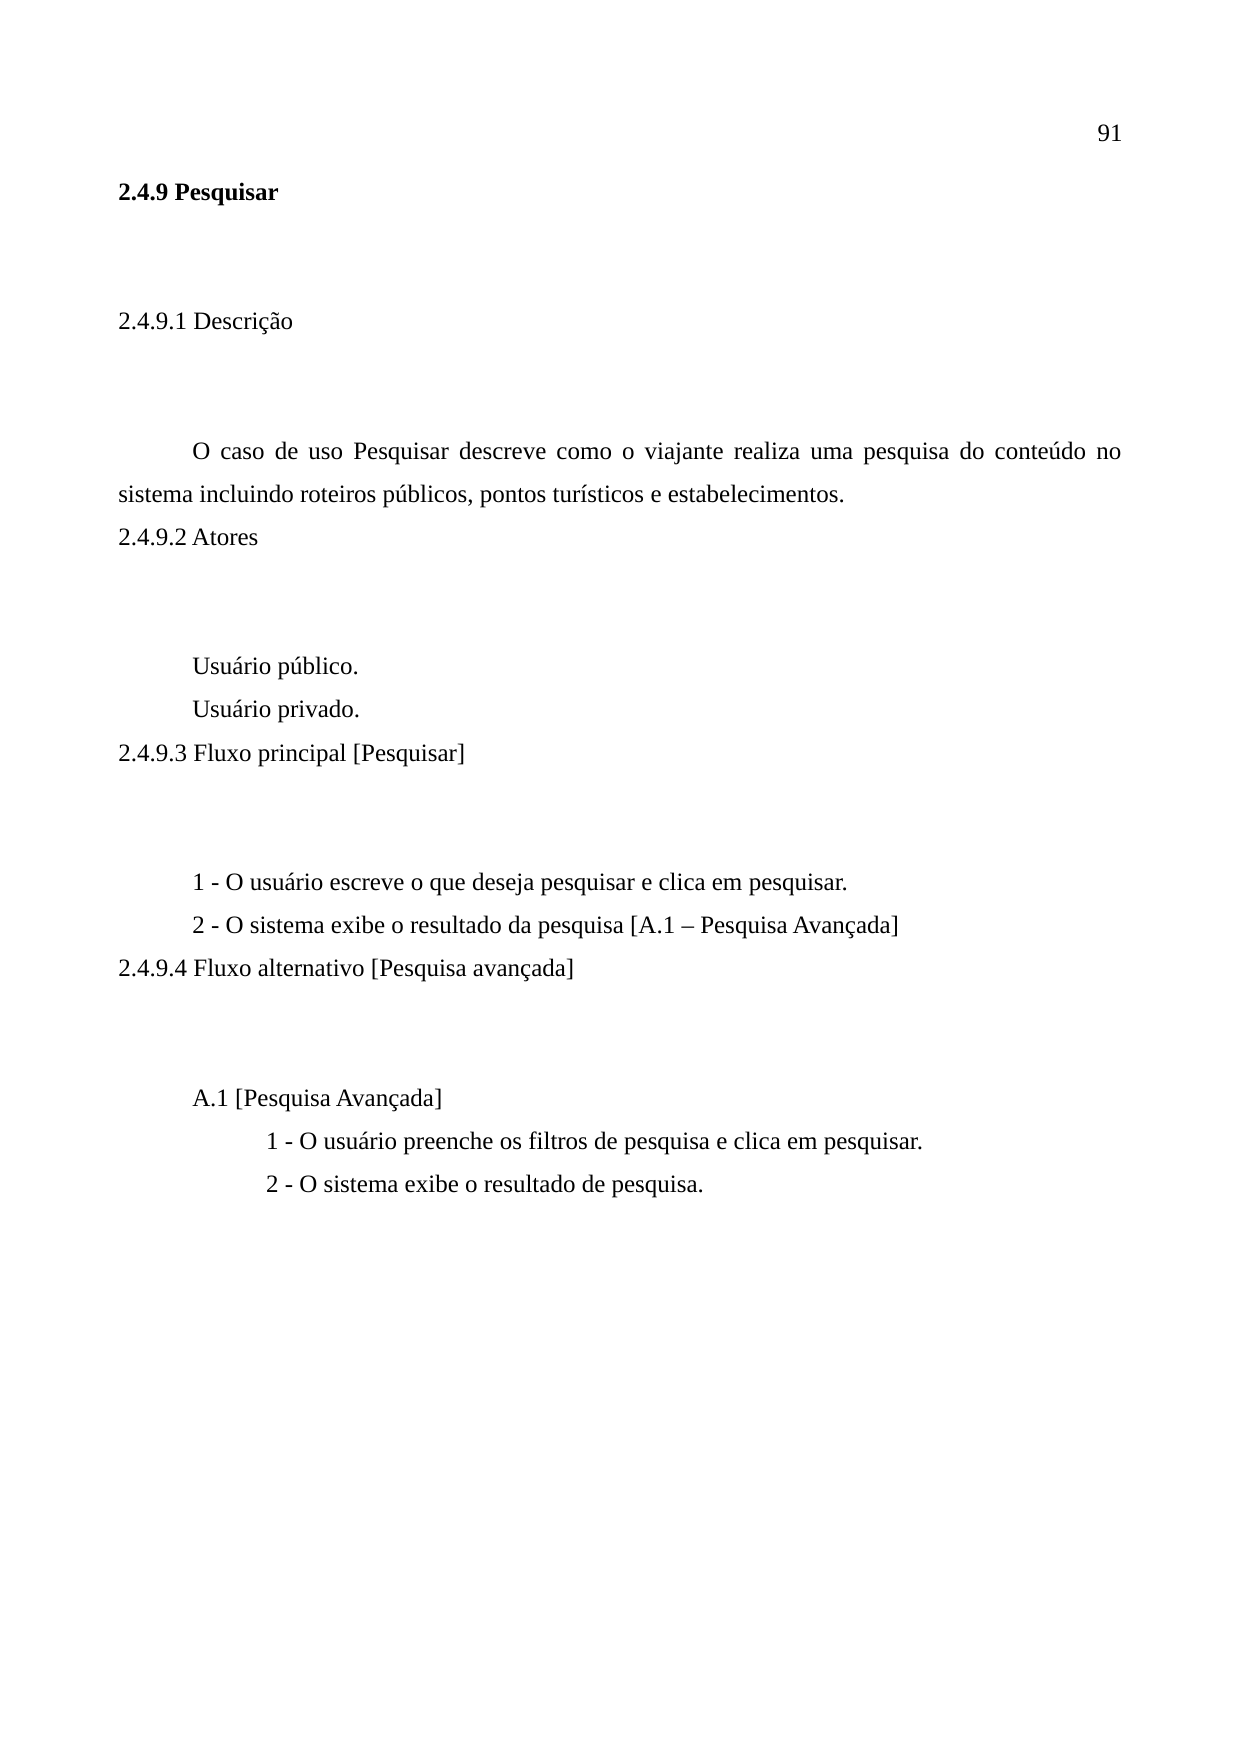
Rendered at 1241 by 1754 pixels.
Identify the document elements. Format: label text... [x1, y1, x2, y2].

subtitle Atores [118, 522, 1122, 551]
text 1 - O usuário escreve o que deseja pesquisar e clica em pesquisar. [118, 867, 1122, 896]
subtitle Pesquisar [118, 177, 1122, 206]
text Usuário privado. [118, 694, 1122, 723]
text Usuário público. [118, 651, 1122, 680]
text 2 - O sistema exibe o resultado da pesquisa [A.1 – Pesquisa Avançada] [118, 910, 1122, 939]
text 1 - O usuário preenche os filtros de pesquisa e clica em pesquisar. [118, 1126, 1122, 1154]
subtitle Fluxo principal [Pesquisar] [118, 738, 1122, 766]
text A.1 [Pesquisa Avançada] [118, 1083, 1122, 1111]
text O caso de uso Pesquisar descreve como o viajante realiza uma pesquisa do conteúdo no sistema incluindo roteiros públicos, pontos turísticos e estabelecimentos. [118, 436, 1122, 508]
subtitle Descrição [118, 306, 1122, 335]
text 2 - O sistema exibe o resultado de pesquisa. [118, 1169, 1122, 1198]
subtitle Fluxo alternativo [Pesquisa avançada] [118, 953, 1122, 982]
